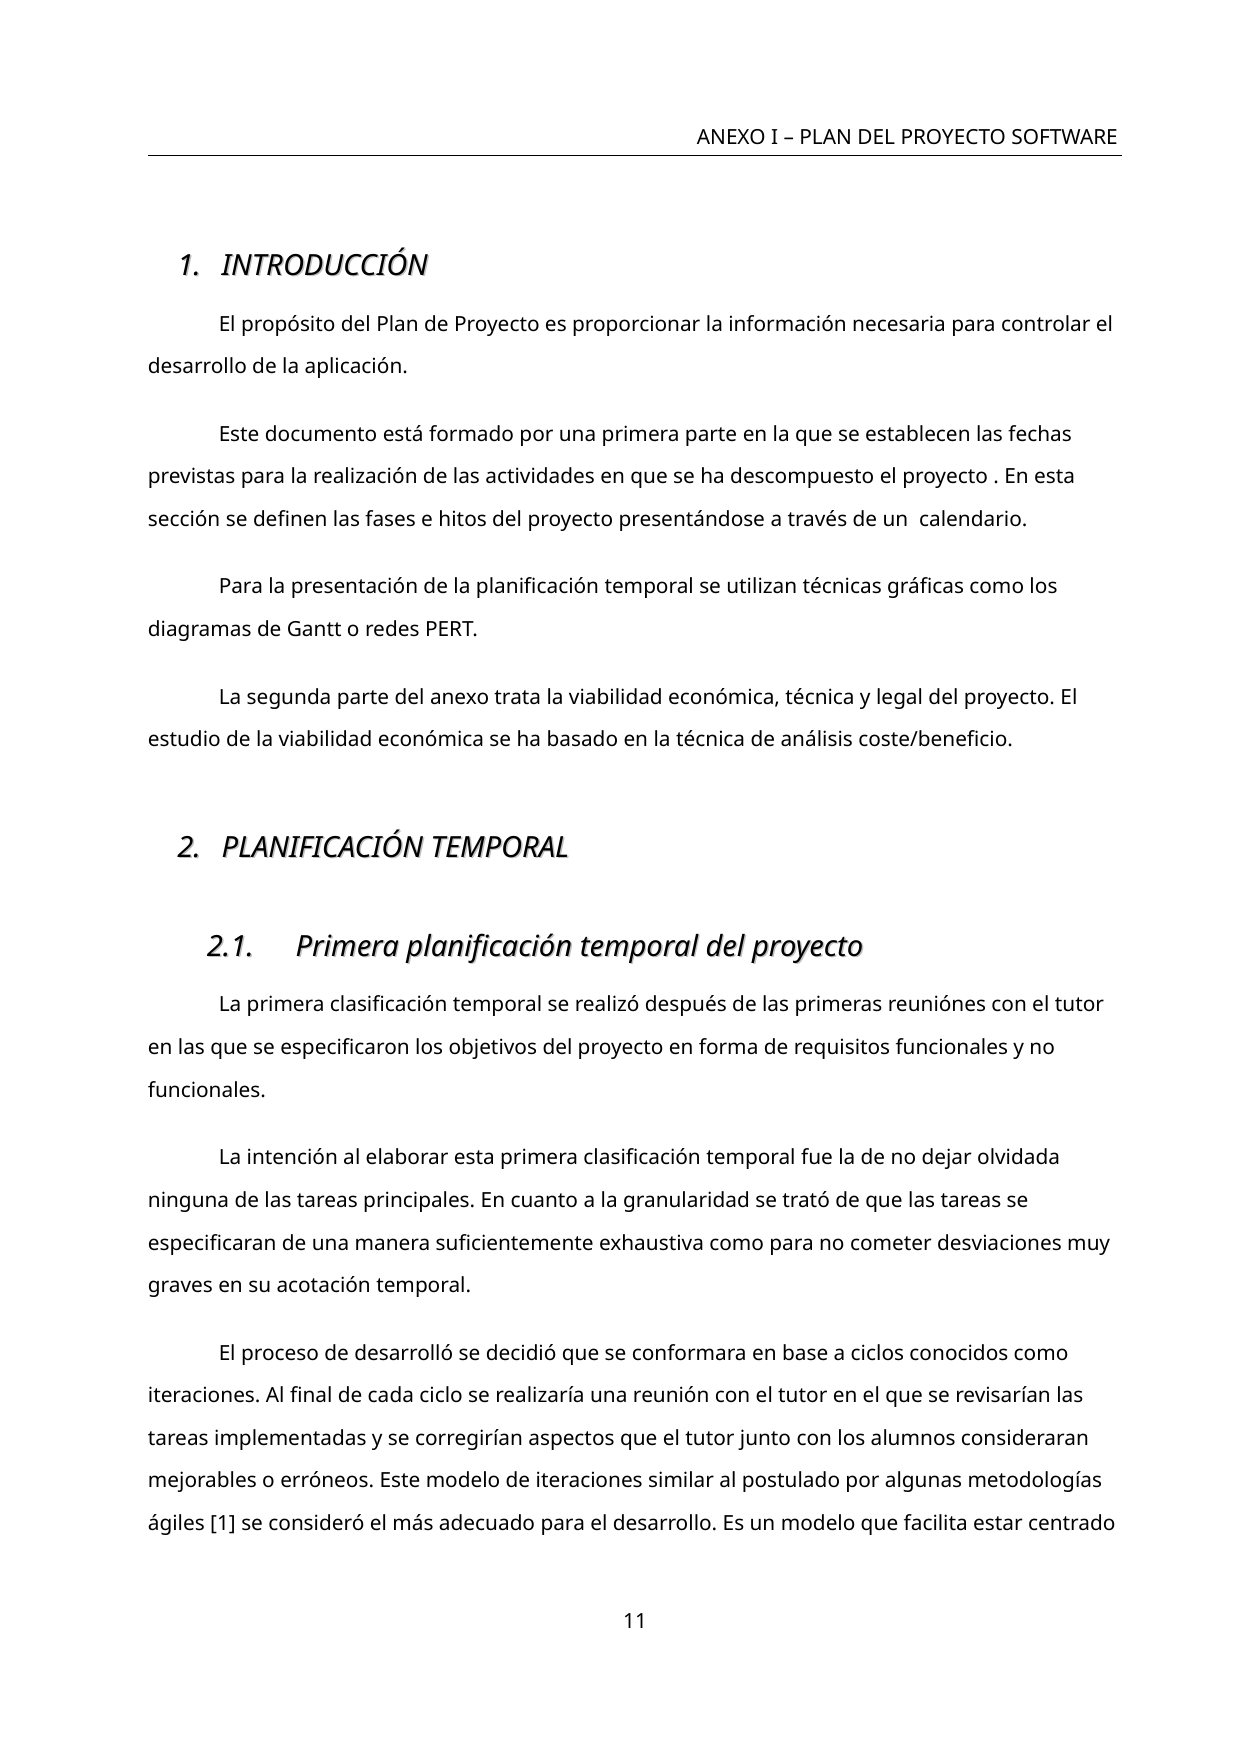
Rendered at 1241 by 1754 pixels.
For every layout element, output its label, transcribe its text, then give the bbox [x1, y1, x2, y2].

text Este documento está formado por una primera parte en la que se establecen las fechas previstas para la realización de las actividades en que se ha descompuesto el proyecto . En esta sección se definen las fases e hitos del proyecto presentándose a través de un calendario. [148, 419, 1122, 532]
text Para la presentación de la planificación temporal se utilizan técnicas gráficas como los diagramas de Gantt o redes PERT. [148, 572, 1122, 643]
subtitle INTRODUCCIÓN [177, 244, 1122, 284]
text La primera clasificación temporal se realizó después de las primeras reuniónes con el tutor en las que se especificaron los objetivos del proyecto en forma de requisitos funcionales y no funcionales. [148, 989, 1122, 1103]
subtitle Primera planificación temporal del proyecto [207, 925, 1122, 964]
text El propósito del Plan de Proyecto es proporcionar la información necesaria para controlar el desarrollo de la aplicación. [148, 309, 1122, 380]
text El proceso de desarrolló se decidió que se conformara en base a ciclos conocidos como iteraciones. Al final de cada ciclo se realizaría una reunión con el tutor en el que se revisarían las tareas implementadas y se corregirían aspectos que el tutor junto con los alumnos consideraran mejorables o erróneos. Este modelo de iteraciones similar al postulado por algunas metodologías ágiles [1] se consideró el más adecuado para el desarrollo. Es un modelo que facilita estar centrado [148, 1338, 1122, 1537]
text La segunda parte del anexo trata la viabilidad económica, técnica y legal del proyecto. El estudio de la viabilidad económica se ha basado en la técnica de análisis coste/beneficio. [148, 682, 1122, 753]
text La intención al elaborar esta primera clasificación temporal fue la de no dejar olvidada ninguna de las tareas principales. En cuanto a la granularidad se trató de que las tareas se especificaran de una manera suficientemente exhaustiva como para no cometer desviaciones muy graves en su acotación temporal. [148, 1142, 1122, 1299]
subtitle PLANIFICACIÓN TEMPORAL [177, 826, 1122, 866]
